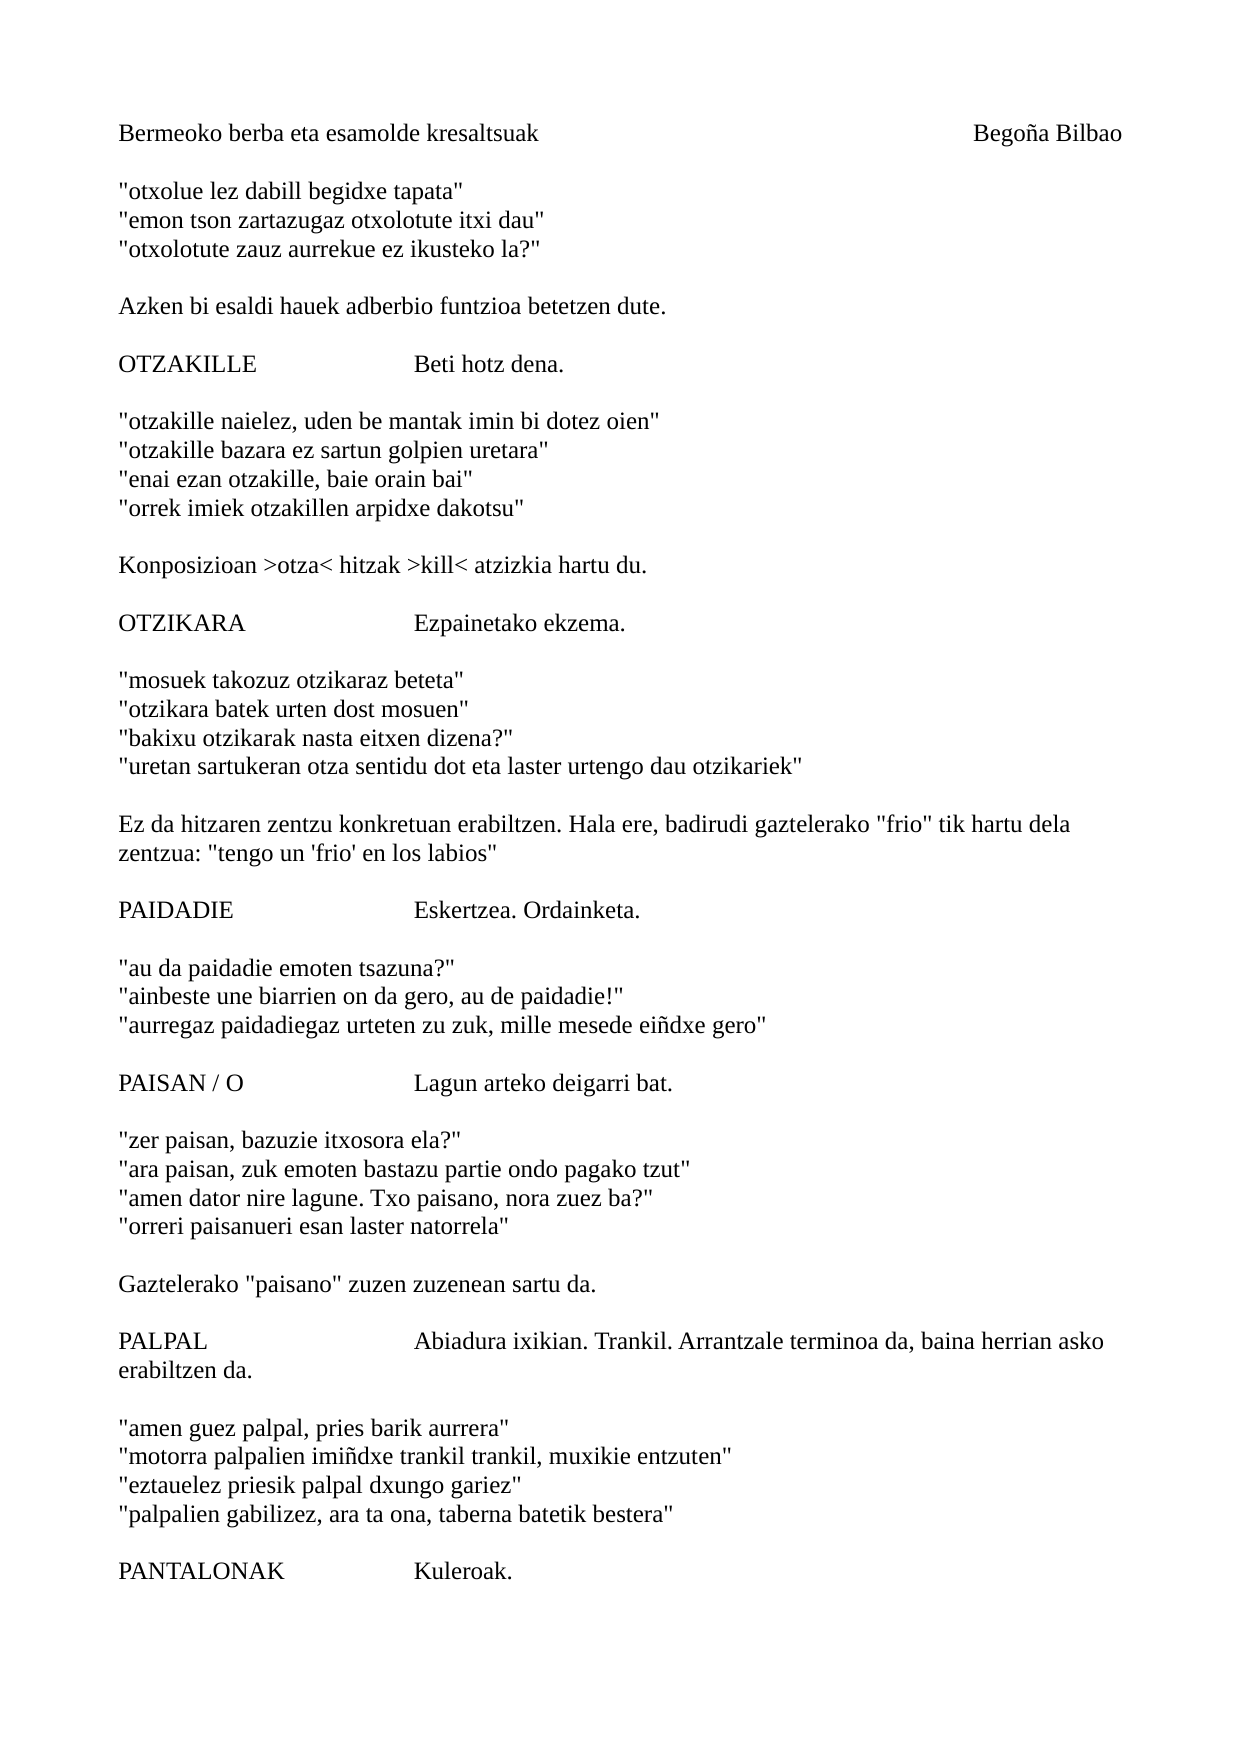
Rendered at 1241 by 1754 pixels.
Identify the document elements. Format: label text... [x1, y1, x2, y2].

text "eztauelez priesik palpal dxungo gariez" [118, 1470, 1122, 1499]
text "orreri paisanueri esan laster natorrela" [118, 1211, 1122, 1240]
text "otzikara batek urten dost mosuen" [118, 694, 1122, 723]
text "palpalien gabilizez, ara ta ona, taberna batetik bestera" [118, 1499, 1122, 1528]
text "uretan sartukeran otza sentidu dot eta laster urtengo dau otzikariek" [118, 751, 1122, 780]
text "mosuek takozuz otzikaraz beteta" [118, 665, 1122, 694]
text Azken bi esaldi hauek adberbio funtzioa betetzen dute. [118, 291, 1122, 320]
text OTZAKILLE Beti hotz dena. [118, 349, 1122, 378]
text Konposizioan >otza< hitzak >kill< atzizkia hartu du. [118, 550, 1122, 579]
text "bakixu otzikarak nasta eitxen dizena?" [118, 723, 1122, 751]
text "orrek imiek otzakillen arpidxe dakotsu" [118, 493, 1122, 521]
text "emon tson zartazugaz otxolotute itxi dau" [118, 205, 1122, 234]
text PANTALONAK Kuleroak. [118, 1556, 1122, 1585]
text PAIDADIE Eskertzea. Ordainketa. [118, 895, 1122, 924]
text Ez da hitzaren zentzu konkretuan erabiltzen. Hala ere, badirudi gaztelerako "frio" tik hartu dela zentzua: "tengo un 'frio' en los labios" [118, 809, 1122, 866]
text PALPAL Abiadura ixikian. Trankil. Arrantzale terminoa da, baina herrian asko erabiltzen da. [118, 1326, 1122, 1384]
text "otxolotute zauz aurrekue ez ikusteko la?" [118, 234, 1122, 263]
text "amen dator nire lagune. Txo paisano, nora zuez ba?" [118, 1183, 1122, 1211]
text "motorra palpalien imiñdxe trankil trankil, muxikie entzuten" [118, 1441, 1122, 1470]
text "otzakille bazara ez sartun golpien uretara" [118, 435, 1122, 464]
text OTZIKARA Ezpainetako ekzema. [118, 608, 1122, 636]
text "ainbeste une biarrien on da gero, au de paidadie!" [118, 981, 1122, 1010]
text "otzakille naielez, uden be mantak imin bi dotez oien" [118, 406, 1122, 435]
text Gaztelerako "paisano" zuzen zuzenean sartu da. [118, 1269, 1122, 1298]
text "amen guez palpal, pries barik aurrera" [118, 1413, 1122, 1441]
text "enai ezan otzakille, baie orain bai" [118, 464, 1122, 493]
text "ara paisan, zuk emoten bastazu partie ondo pagako tzut" [118, 1154, 1122, 1183]
text "otxolue lez dabill begidxe tapata" [118, 176, 1122, 205]
text "au da paidadie emoten tsazuna?" [118, 953, 1122, 981]
text PAISAN / O Lagun arteko deigarri bat. [118, 1068, 1122, 1096]
text "aurregaz paidadiegaz urteten zu zuk, mille mesede eiñdxe gero" [118, 1010, 1122, 1039]
text "zer paisan, bazuzie itxosora ela?" [118, 1125, 1122, 1154]
